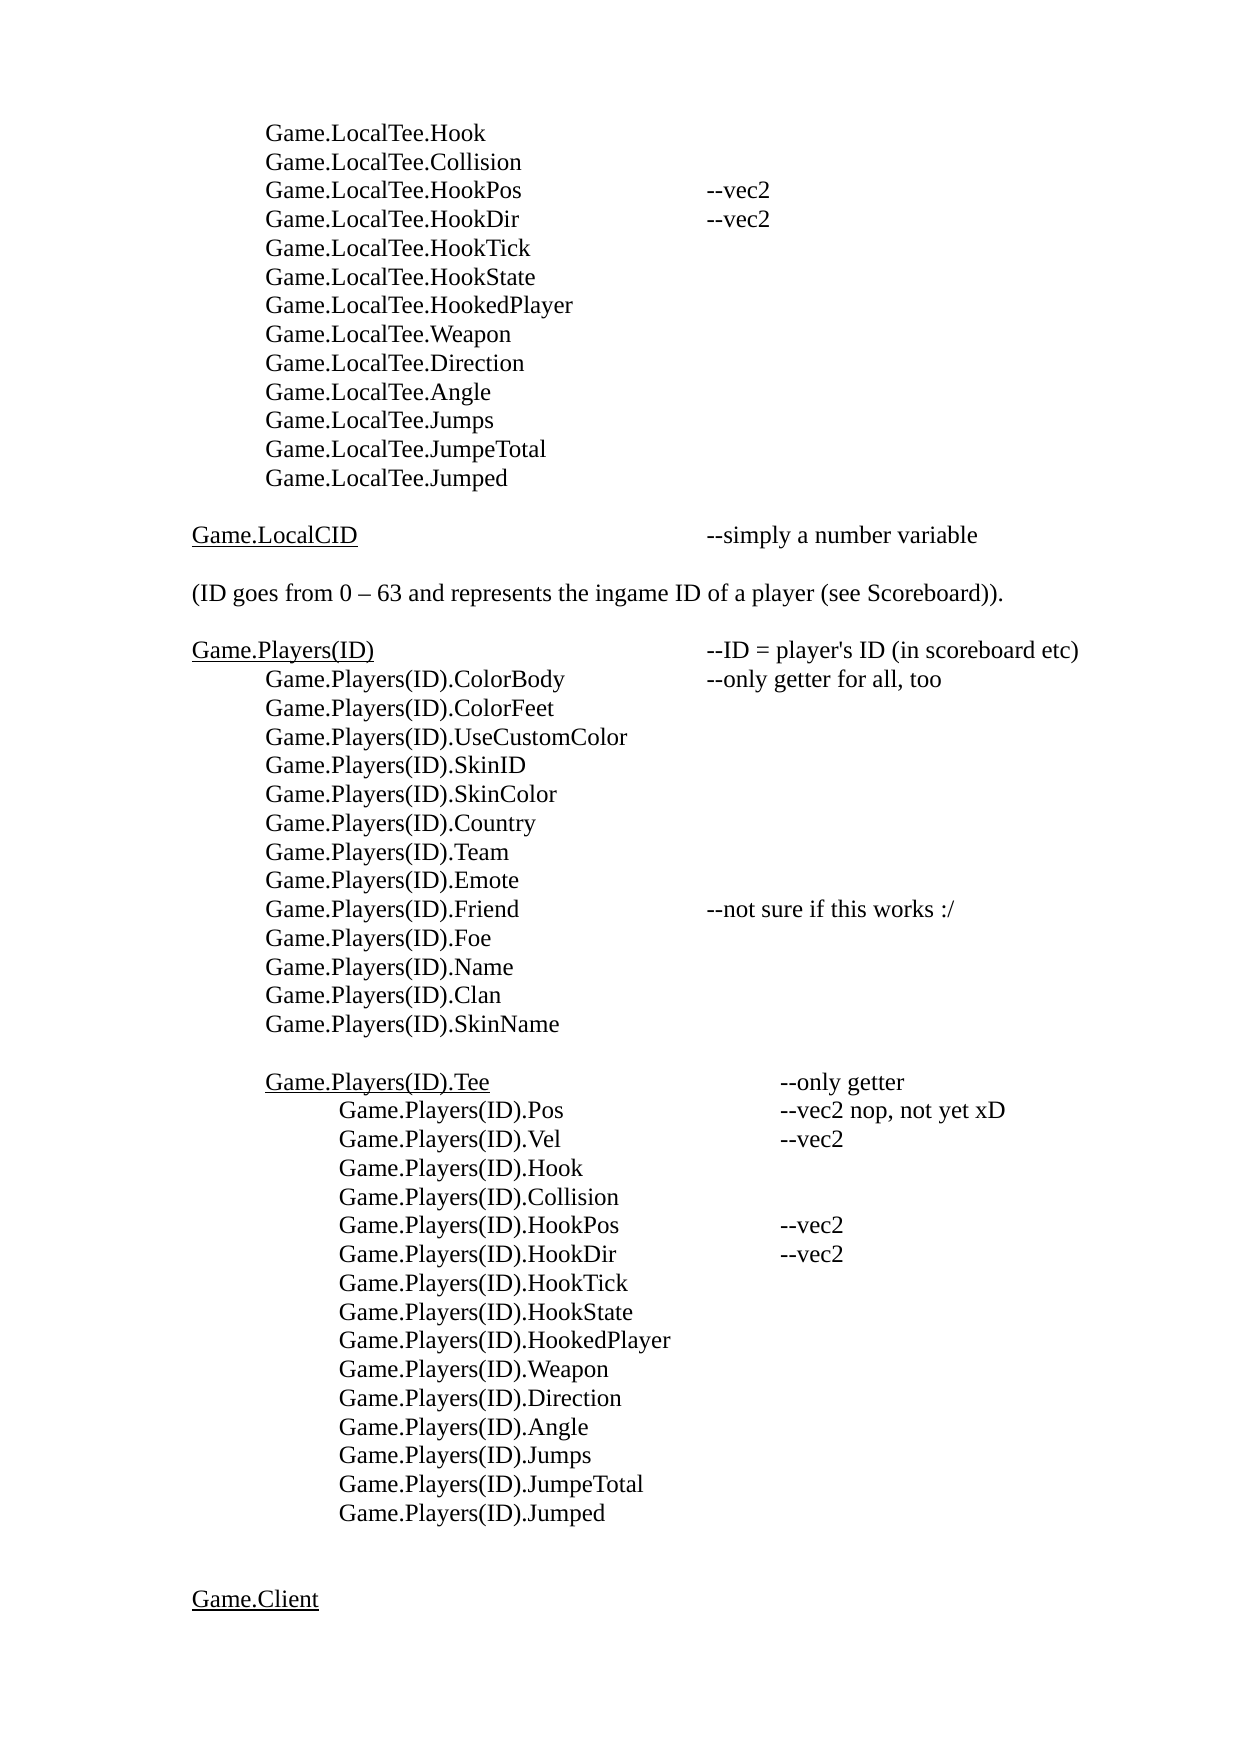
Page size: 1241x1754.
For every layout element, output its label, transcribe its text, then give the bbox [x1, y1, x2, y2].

text Game.Players(ID).ColorBody --only getter for all, too [118, 664, 1122, 693]
text Game.LocalTee.JumpeTotal [118, 434, 1122, 463]
text Game.LocalTee.Jumped [118, 463, 1122, 492]
text Game.Players(ID).Emote [118, 866, 1122, 894]
text Game.LocalTee.HookState [118, 262, 1122, 291]
text Game.Client [118, 1584, 1122, 1613]
text Game.Players(ID).HookState [118, 1297, 1122, 1326]
text Game.Players(ID).Jumps [118, 1441, 1122, 1469]
text Game.Players(ID).SkinID [118, 751, 1122, 779]
text Game.Players(ID).Weapon [118, 1354, 1122, 1383]
text Game.LocalTee.HookedPlayer [118, 291, 1122, 319]
text Game.LocalTee.HookPos --vec2 [118, 176, 1122, 204]
text Game.Players(ID).Vel --vec2 [118, 1124, 1122, 1153]
text Game.LocalTee.HookTick [118, 233, 1122, 262]
text Game.LocalTee.Weapon [118, 319, 1122, 348]
text Game.Players(ID).JumpeTotal [118, 1469, 1122, 1498]
text Game.Players(ID) --ID = player's ID (in scoreboard etc) [118, 636, 1122, 664]
text Game.Players(ID).Team [118, 837, 1122, 866]
text Game.Players(ID).Direction [118, 1383, 1122, 1412]
text Game.Players(ID).Collision [118, 1182, 1122, 1211]
text Game.LocalCID --simply a number variable [118, 521, 1122, 549]
text Game.Players(ID).HookedPlayer [118, 1326, 1122, 1354]
text Game.Players(ID).ColorFeet [118, 693, 1122, 722]
text Game.Players(ID).SkinName [118, 1009, 1122, 1038]
text (ID goes from 0 – 63 and represents the ingame ID of a player (see Scoreboard)). [118, 578, 1122, 607]
text Game.LocalTee.Angle [118, 377, 1122, 406]
text Game.Players(ID).Foe [118, 923, 1122, 952]
text Game.Players(ID).HookDir --vec2 [118, 1239, 1122, 1268]
text Game.Players(ID).Jumped [118, 1498, 1122, 1527]
text Game.Players(ID).Clan [118, 981, 1122, 1009]
text Game.LocalTee.Collision [118, 147, 1122, 176]
text Game.Players(ID).Name [118, 952, 1122, 981]
text Game.Players(ID).SkinColor [118, 779, 1122, 808]
text Game.Players(ID).Angle [118, 1412, 1122, 1441]
text Game.Players(ID).Pos --vec2 nop, not yet xD [118, 1096, 1122, 1124]
text Game.LocalTee.Direction [118, 348, 1122, 377]
text Game.Players(ID).HookTick [118, 1268, 1122, 1297]
text Game.Players(ID).Country [118, 808, 1122, 837]
text Game.Players(ID).UseCustomColor [118, 722, 1122, 751]
text Game.LocalTee.HookDir --vec2 [118, 204, 1122, 233]
text Game.LocalTee.Jumps [118, 406, 1122, 434]
text Game.Players(ID).Tee --only getter [118, 1067, 1122, 1096]
text Game.Players(ID).HookPos --vec2 [118, 1211, 1122, 1239]
text Game.Players(ID).Friend --not sure if this works :/ [118, 894, 1122, 923]
text Game.Players(ID).Hook [118, 1153, 1122, 1182]
text Game.LocalTee.Hook [118, 118, 1122, 147]
